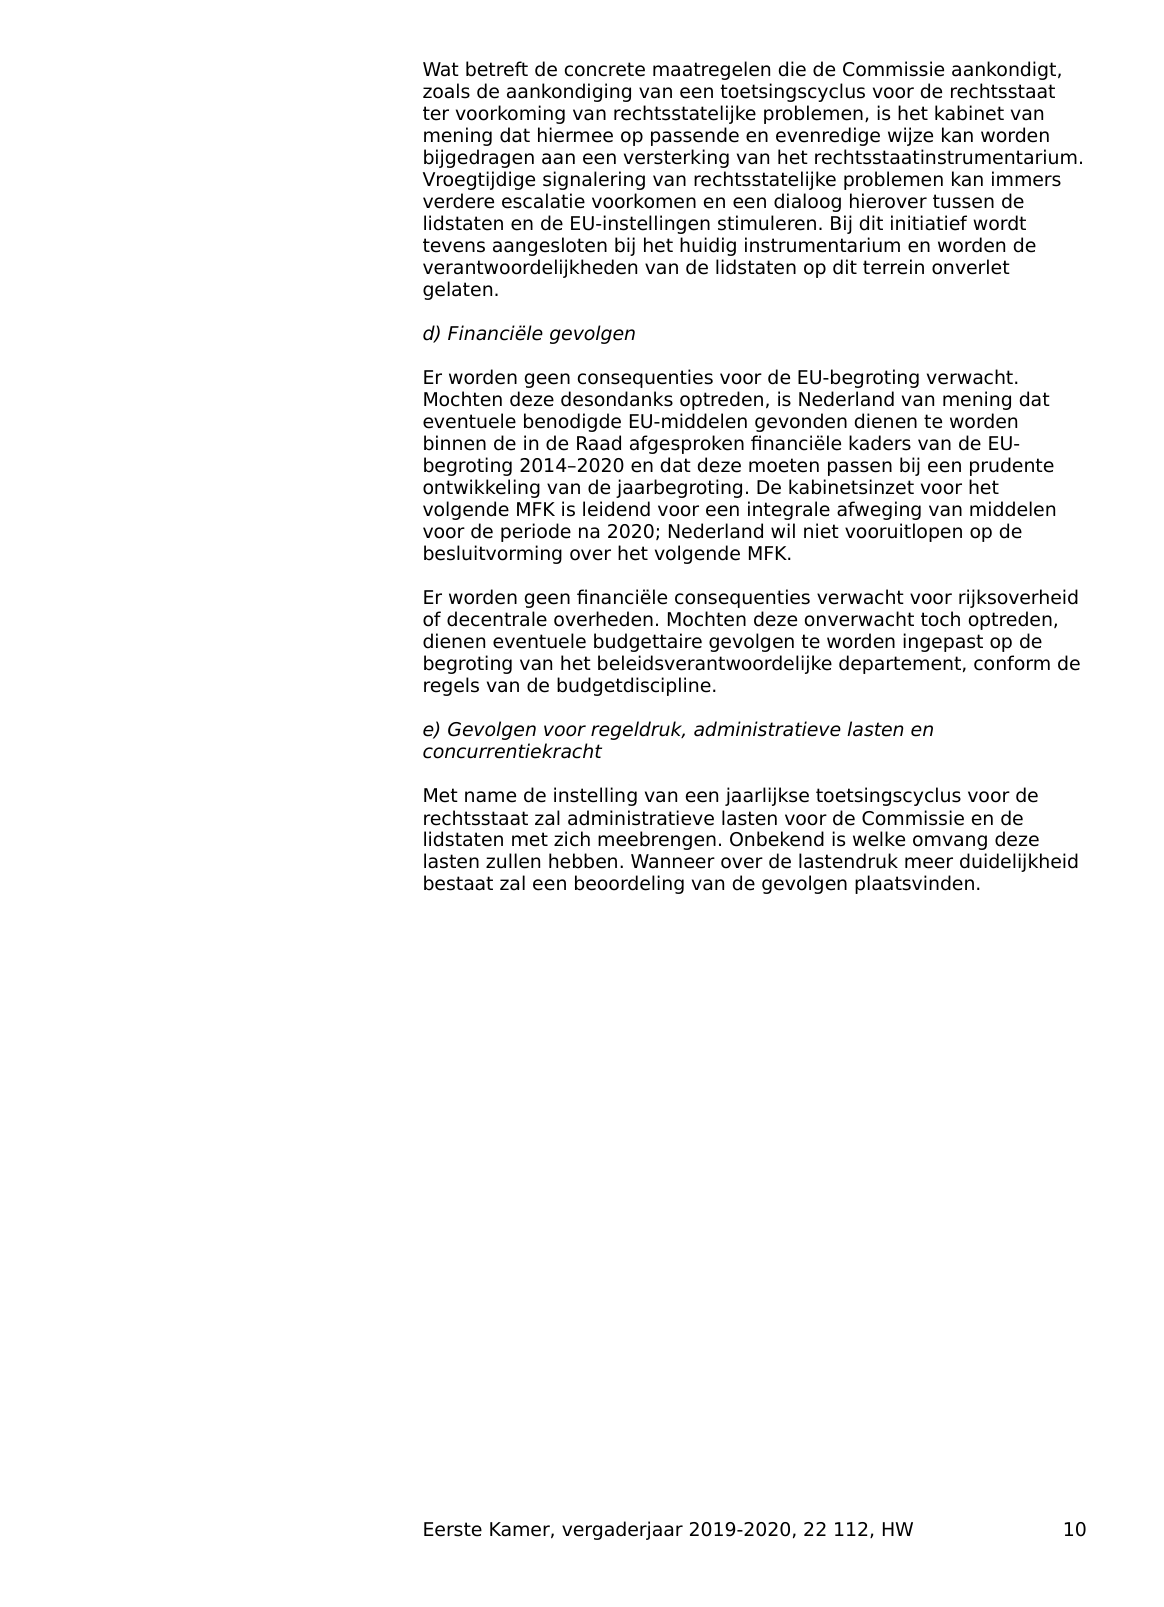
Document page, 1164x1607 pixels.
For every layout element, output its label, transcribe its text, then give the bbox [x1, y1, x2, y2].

subtitle e) Gevolgen voor regeldruk, administratieve lasten en concurrentiekracht [422, 719, 1087, 763]
text Wat betreft de concrete maatregelen die de Commissie aankondigt, zoals de aankondiging van een toetsingscyclus voor de rechtsstaat ter voorkoming van rechtsstatelijke problemen, is het kabinet van mening dat hiermee op passende en evenredige wijze kan worden bijgedragen aan een versterking van het rechtsstaatinstrumentarium. Vroegtijdige signalering van rechtsstatelijke problemen kan immers verdere escalatie voorkomen en een dialoog hierover tussen de lidstaten en de EU-instellingen stimuleren. Bij dit initiatief wordt tevens aangesloten bij het huidig instrumentarium en worden de verantwoordelijkheden van de lidstaten op dit terrein onverlet gelaten. [422, 59, 1087, 301]
subtitle d) Financiële gevolgen [422, 323, 1087, 345]
text Met name de instelling van een jaarlijkse toetsingscyclus voor de rechtsstaat zal administratieve lasten voor de Commissie en de lidstaten met zich meebrengen. Onbekend is welke omvang deze lasten zullen hebben. Wanneer over de lastendruk meer duidelijkheid bestaat zal een beoordeling van de gevolgen plaatsvinden. [422, 785, 1087, 895]
text Er worden geen consequenties voor de EU-begroting verwacht. Mochten deze desondanks optreden, is Nederland van mening dat eventuele benodigde EU-middelen gevonden dienen te worden binnen de in de Raad afgesproken financiële kaders van de EU-begroting 2014–2020 en dat deze moeten passen bij een prudente ontwikkeling van de jaarbegroting. De kabinetsinzet voor het volgende MFK is leidend voor een integrale afweging van middelen voor de periode na 2020; Nederland wil niet vooruitlopen op de besluitvorming over het volgende MFK. [422, 367, 1087, 565]
text Er worden geen financiële consequenties verwacht voor rijksoverheid of decentrale overheden. Mochten deze onverwacht toch optreden, dienen eventuele budgettaire gevolgen te worden ingepast op de begroting van het beleidsverantwoordelijke departement, conform de regels van de budgetdiscipline. [422, 587, 1087, 697]
